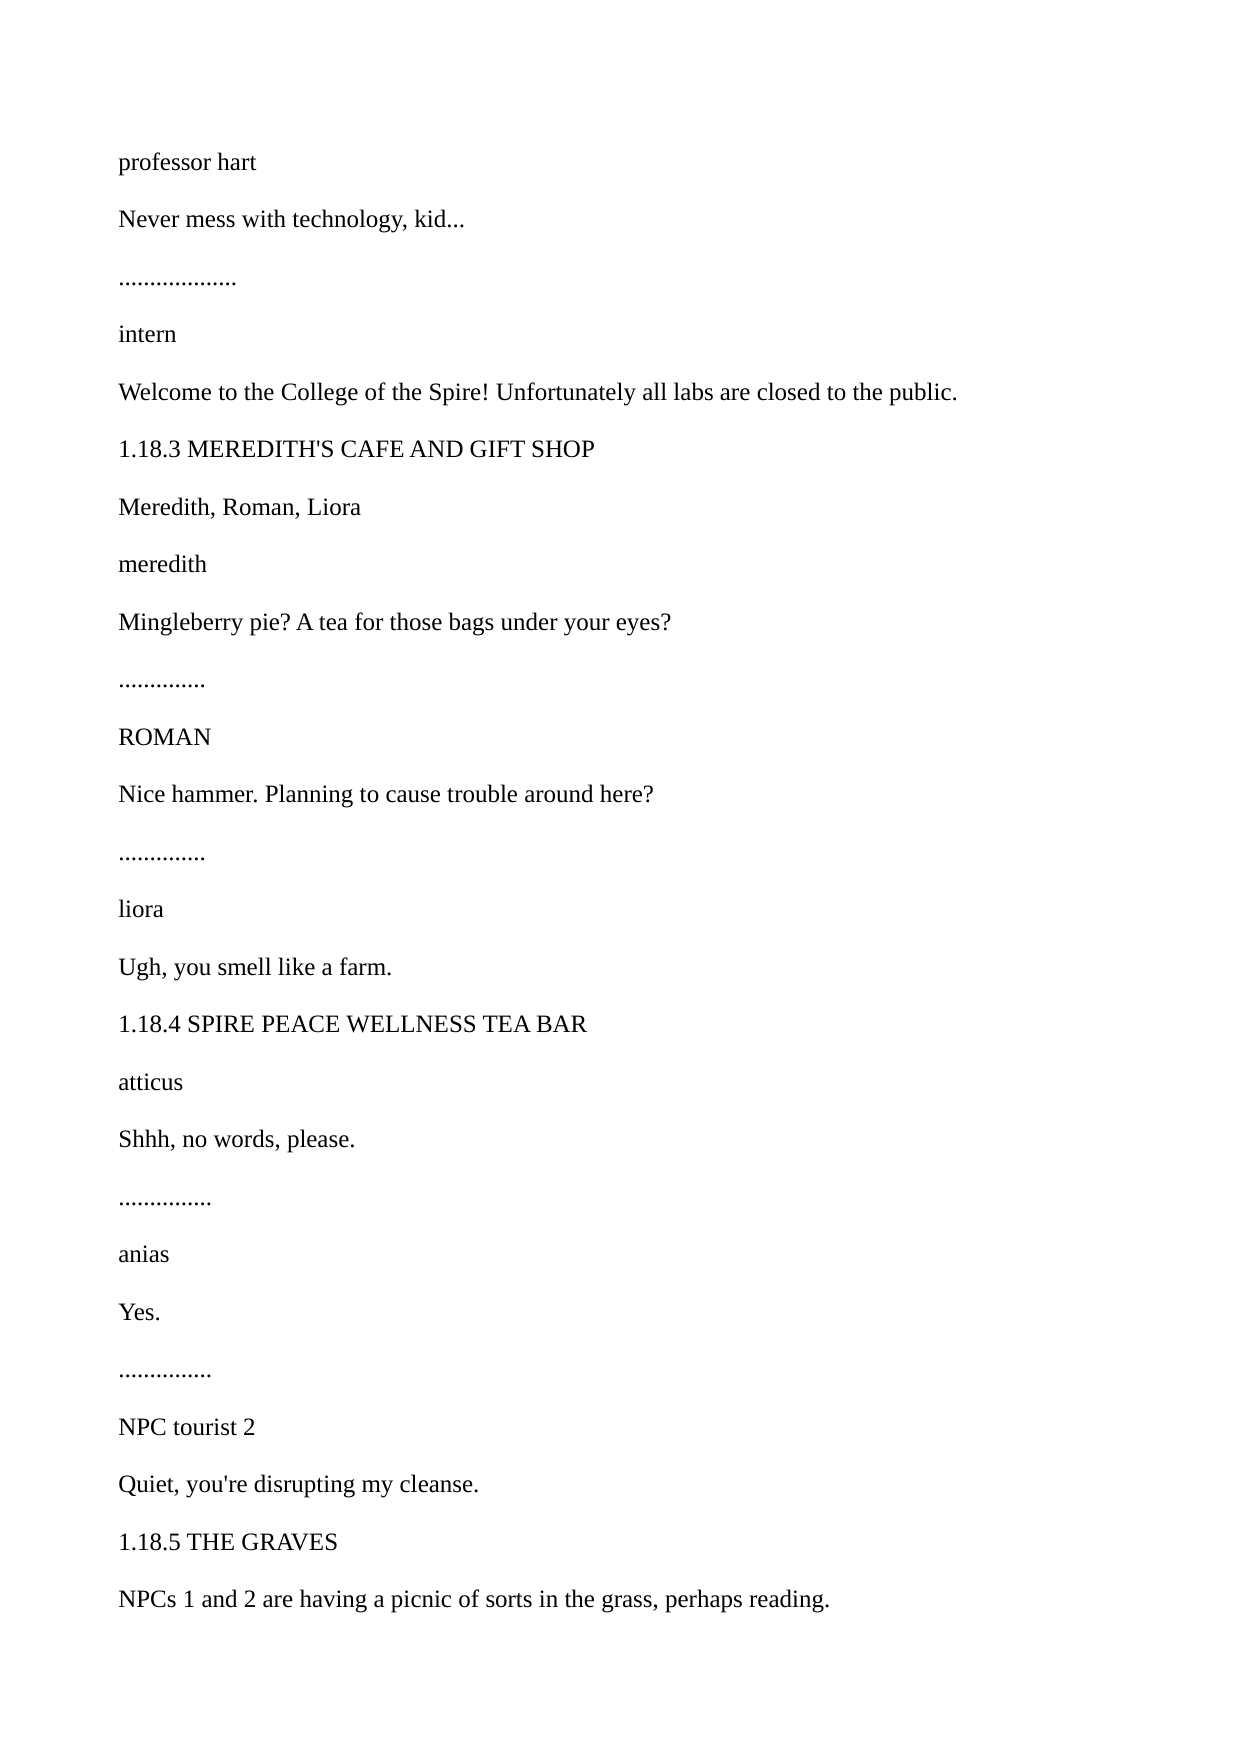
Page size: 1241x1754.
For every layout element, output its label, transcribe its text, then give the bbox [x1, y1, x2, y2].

text ROMAN [118, 722, 1122, 751]
text meredith [118, 549, 1122, 578]
text Welcome to the College of the Spire! Unfortunately all labs are closed to the public. [118, 377, 1122, 406]
text liora [118, 894, 1122, 923]
text Ugh, you smell like a farm. [118, 952, 1122, 981]
text NPCs 1 and 2 are having a picnic of sorts in the grass, perhaps reading. [118, 1584, 1122, 1613]
text Never mess with technology, kid... [118, 204, 1122, 233]
text anias [118, 1239, 1122, 1268]
text Mingleberry pie? A tea for those bags under your eyes? [118, 607, 1122, 636]
text Shhh, no words, please. [118, 1124, 1122, 1153]
text ................... [118, 262, 1122, 291]
text Quiet, you're disrupting my cleanse. [118, 1469, 1122, 1498]
text 1.18.4 SPIRE PEACE WELLNESS TEA BAR [118, 1009, 1122, 1038]
text Nice hammer. Planning to cause trouble around here? [118, 779, 1122, 808]
text ............... [118, 1182, 1122, 1211]
text ............... [118, 1354, 1122, 1383]
text Yes. [118, 1297, 1122, 1326]
text Meredith, Roman, Liora [118, 492, 1122, 521]
text atticus [118, 1067, 1122, 1096]
text 1.18.5 THE GRAVES [118, 1527, 1122, 1556]
text .............. [118, 664, 1122, 693]
text intern [118, 319, 1122, 348]
text NPC tourist 2 [118, 1412, 1122, 1441]
text professor hart [118, 147, 1122, 176]
text 1.18.3 MEREDITH'S CAFE AND GIFT SHOP [118, 434, 1122, 463]
text .............. [118, 837, 1122, 866]
